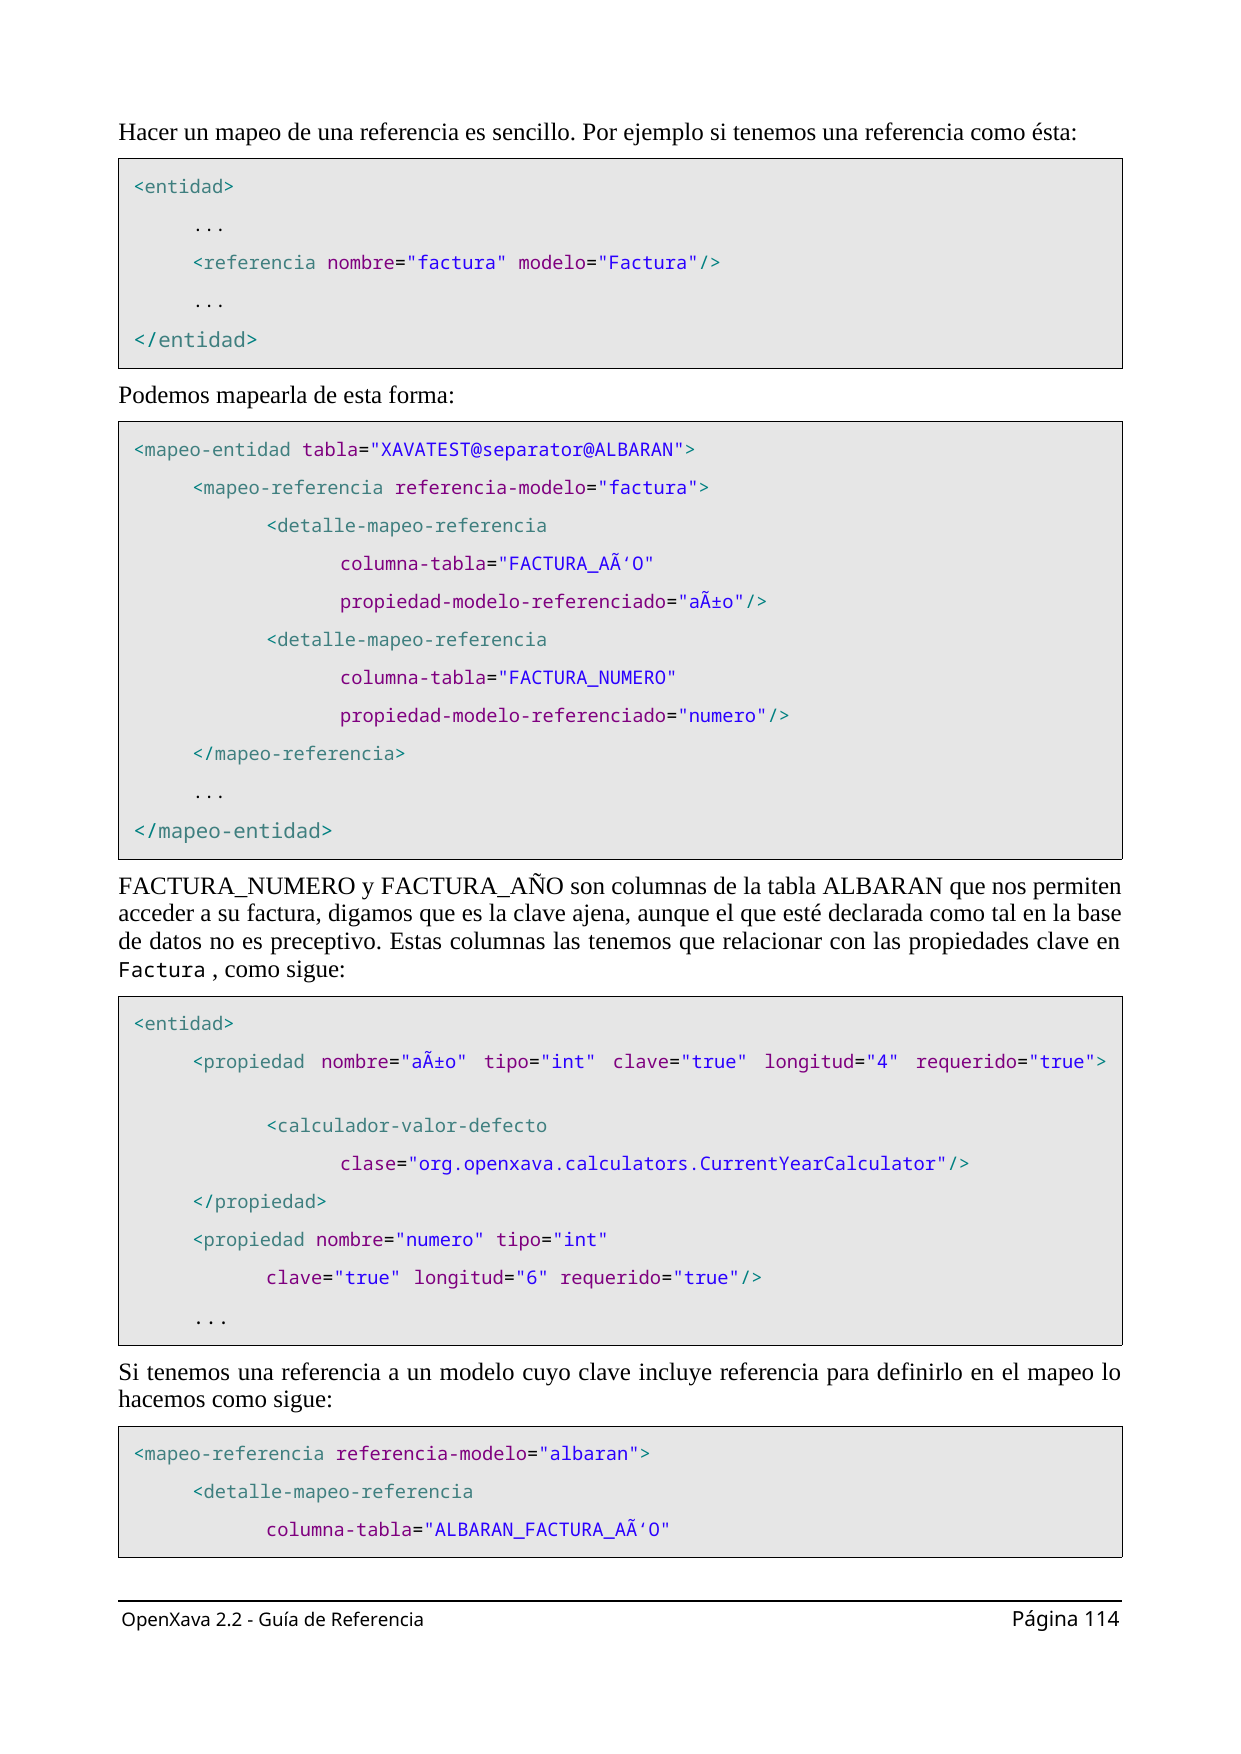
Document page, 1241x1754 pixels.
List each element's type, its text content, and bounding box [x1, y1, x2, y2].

text <mapeo-referencia referencia-modelo="factura"> [119, 459, 1122, 497]
text <propiedad nombre="aÃ±o" tipo="int" clave="true" longitud="4" requerido="true"> [119, 1034, 1122, 1097]
text <propiedad nombre="numero" tipo="int" [119, 1211, 1122, 1249]
text columna-tabla="FACTURA_AÃ‘O" [119, 535, 1122, 573]
text Podemos mapearla de esta forma: [118, 381, 1122, 409]
text clase="org.openxava.calculators.CurrentYearCalculator"/> [119, 1135, 1122, 1173]
text <mapeo-entidad tabla="XAVATEST@separator@ALBARAN"> [119, 422, 1122, 459]
text <detalle-mapeo-referencia [119, 497, 1122, 535]
text </mapeo-entidad> [119, 801, 1122, 859]
text ... [119, 272, 1122, 310]
text columna-tabla="ALBARAN_FACTURA_AÃ‘O" [119, 1502, 1122, 1557]
text <entidad> [119, 997, 1122, 1034]
text clave="true" longitud="6" requerido="true"/> [119, 1249, 1122, 1287]
text </entidad> [119, 310, 1122, 368]
text <referencia nombre="factura" modelo="Factura"/> [119, 234, 1122, 272]
text propiedad-modelo-referenciado="numero"/> [119, 687, 1122, 725]
text <calculador-valor-defecto [119, 1097, 1122, 1135]
text columna-tabla="FACTURA_NUMERO" [119, 649, 1122, 687]
text <mapeo-referencia referencia-modelo="albaran"> [119, 1427, 1122, 1464]
text </mapeo-referencia> [119, 725, 1122, 763]
text FACTURA_NUMERO y FACTURA_AÑO son columnas de la tabla ALBARAN que nos permiten acceder a su factura, digamos que es la clave ajena, aunque el que esté declarada como tal en la base de datos no es preceptivo. Estas columnas las tenemos que relacionar con las propiedades clave en Factura , como sigue: [118, 872, 1122, 983]
text Hacer un mapeo de una referencia es sencillo. Por ejemplo si tenemos una referencia como ésta: [118, 118, 1122, 146]
text ... [119, 1287, 1122, 1345]
text <detalle-mapeo-referencia [119, 1464, 1122, 1502]
text ... [119, 763, 1122, 801]
text </propiedad> [119, 1173, 1122, 1211]
text Si tenemos una referencia a un modelo cuyo clave incluye referencia para definirlo en el mapeo lo hacemos como sigue: [118, 1358, 1122, 1413]
text ... [119, 196, 1122, 234]
text propiedad-modelo-referenciado="aÃ±o"/> [119, 573, 1122, 611]
text <entidad> [119, 159, 1122, 196]
text <detalle-mapeo-referencia [119, 611, 1122, 649]
